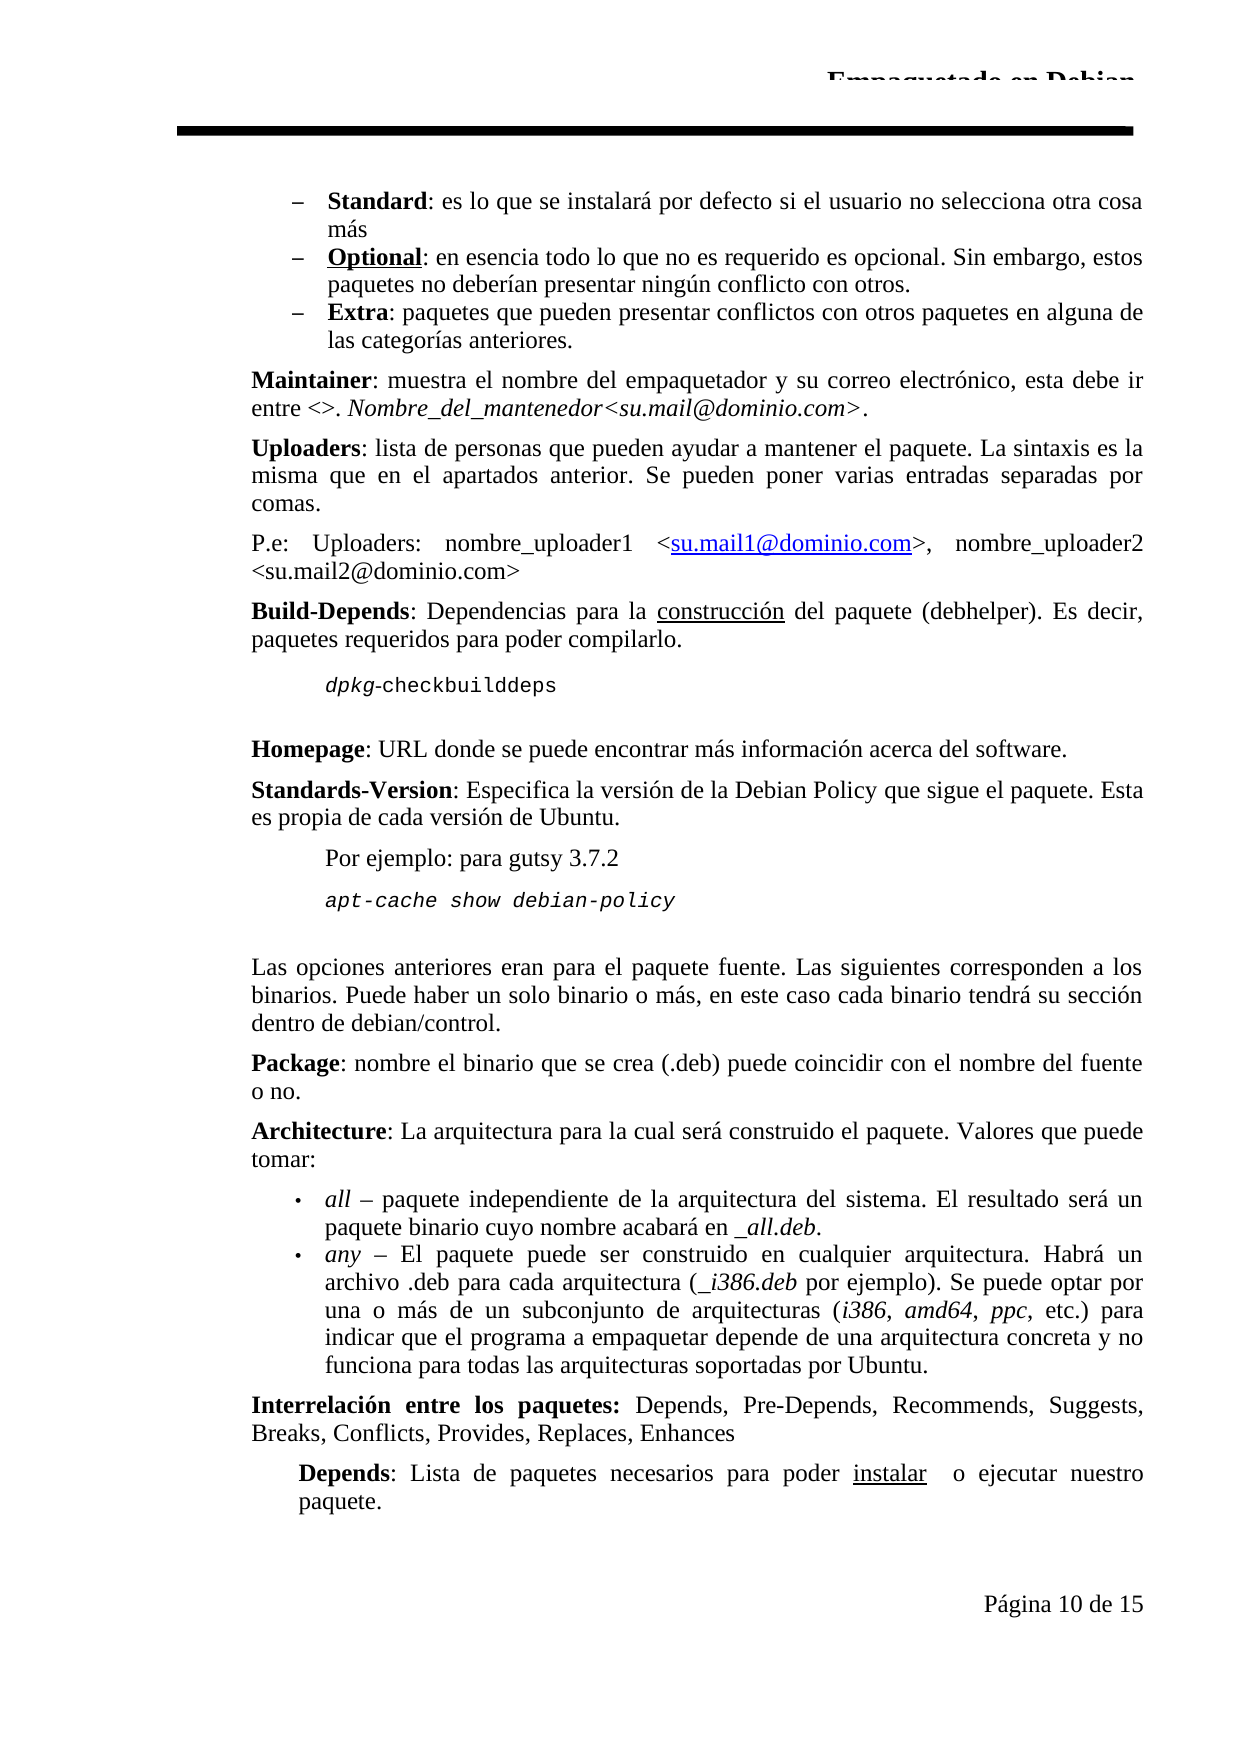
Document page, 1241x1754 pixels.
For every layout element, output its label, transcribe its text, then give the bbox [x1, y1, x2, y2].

text Por ejemplo: para gutsy 3.7.2 [251, 844, 1144, 871]
text Uploaders: lista de personas que pueden ayudar a mantener el paquete. La sintaxis es la misma que en el apartados anterior. Se pueden poner varias entradas separadas por comas. [251, 434, 1144, 517]
text Build-Depends: Dependencias para la construcción del paquete (debhelper). Es decir, paquetes requeridos para poder compilarlo. [251, 597, 1144, 653]
text P.e: Uploaders: nombre_uploader1 <su.mail1@dominio.com>, nombre_uploader2 <su.mail2@dominio.com> [251, 529, 1144, 585]
text apt-cache show debian-policy [251, 890, 1096, 913]
text dpkg-checkbuilddeps [251, 671, 1096, 699]
text Standards-Version: Especifica la versión de la Debian Policy que sigue el paquete. Esta es propia de cada versión de Ubuntu. [251, 776, 1144, 831]
text Depends: Lista de paquetes necesarios para poder instalar o ejecutar nuestro paquete. [298, 1459, 1144, 1515]
text Interrelación entre los paquetes: Depends, Pre-Depends, Recommends, Suggests, Breaks, Conflicts, Provides, Replaces, Enhances [251, 1391, 1144, 1447]
list any – El paquete puede ser construido en cualquier arquitectura. Habrá un archivo .deb para cada arquitectura (_i386.deb por ejemplo). Se puede optar por una o más de un subconjunto de arquitecturas (i386, amd64, ppc, etc.) para indicar que el programa a empaquetar depende de una arquitectura concreta y no funciona para todas las arquitecturas soportadas por Ubuntu. [295, 1240, 1144, 1379]
text Maintainer: muestra el nombre del empaquetador y su correo electrónico, esta debe ir entre <>. Nombre_del_mantenedor<su.mail@dominio.com>. [251, 366, 1144, 421]
text Homepage: URL donde se puede encontrar más información acerca del software. [251, 736, 1144, 763]
list all – paquete independiente de la arquitectura del sistema. El resultado será un paquete binario cuyo nombre acabará en _all.deb. [295, 1185, 1144, 1240]
text Architecture: La arquitectura para la cual será construido el paquete. Valores que puede tomar: [251, 1117, 1144, 1172]
list Standard: es lo que se instalará por defecto si el usuario no selecciona otra cosa más [290, 187, 1144, 243]
text Las opciones anteriores eran para el paquete fuente. Las siguientes corresponden a los binarios. Puede haber un solo binario o más, en este caso cada binario tendrá su sección dentro de debian/control. [251, 953, 1144, 1037]
text Package: nombre el binario que se crea (.deb) puede coincidir con el nombre del fuente o no. [251, 1049, 1144, 1104]
list Extra: paquetes que pueden presentar conflictos con otros paquetes en alguna de las categorías anteriores. [290, 298, 1144, 353]
list Optional: en esencia todo lo que no es requerido es opcional. Sin embargo, estos paquetes no deberían presentar ningún conflicto con otros. [290, 243, 1144, 298]
